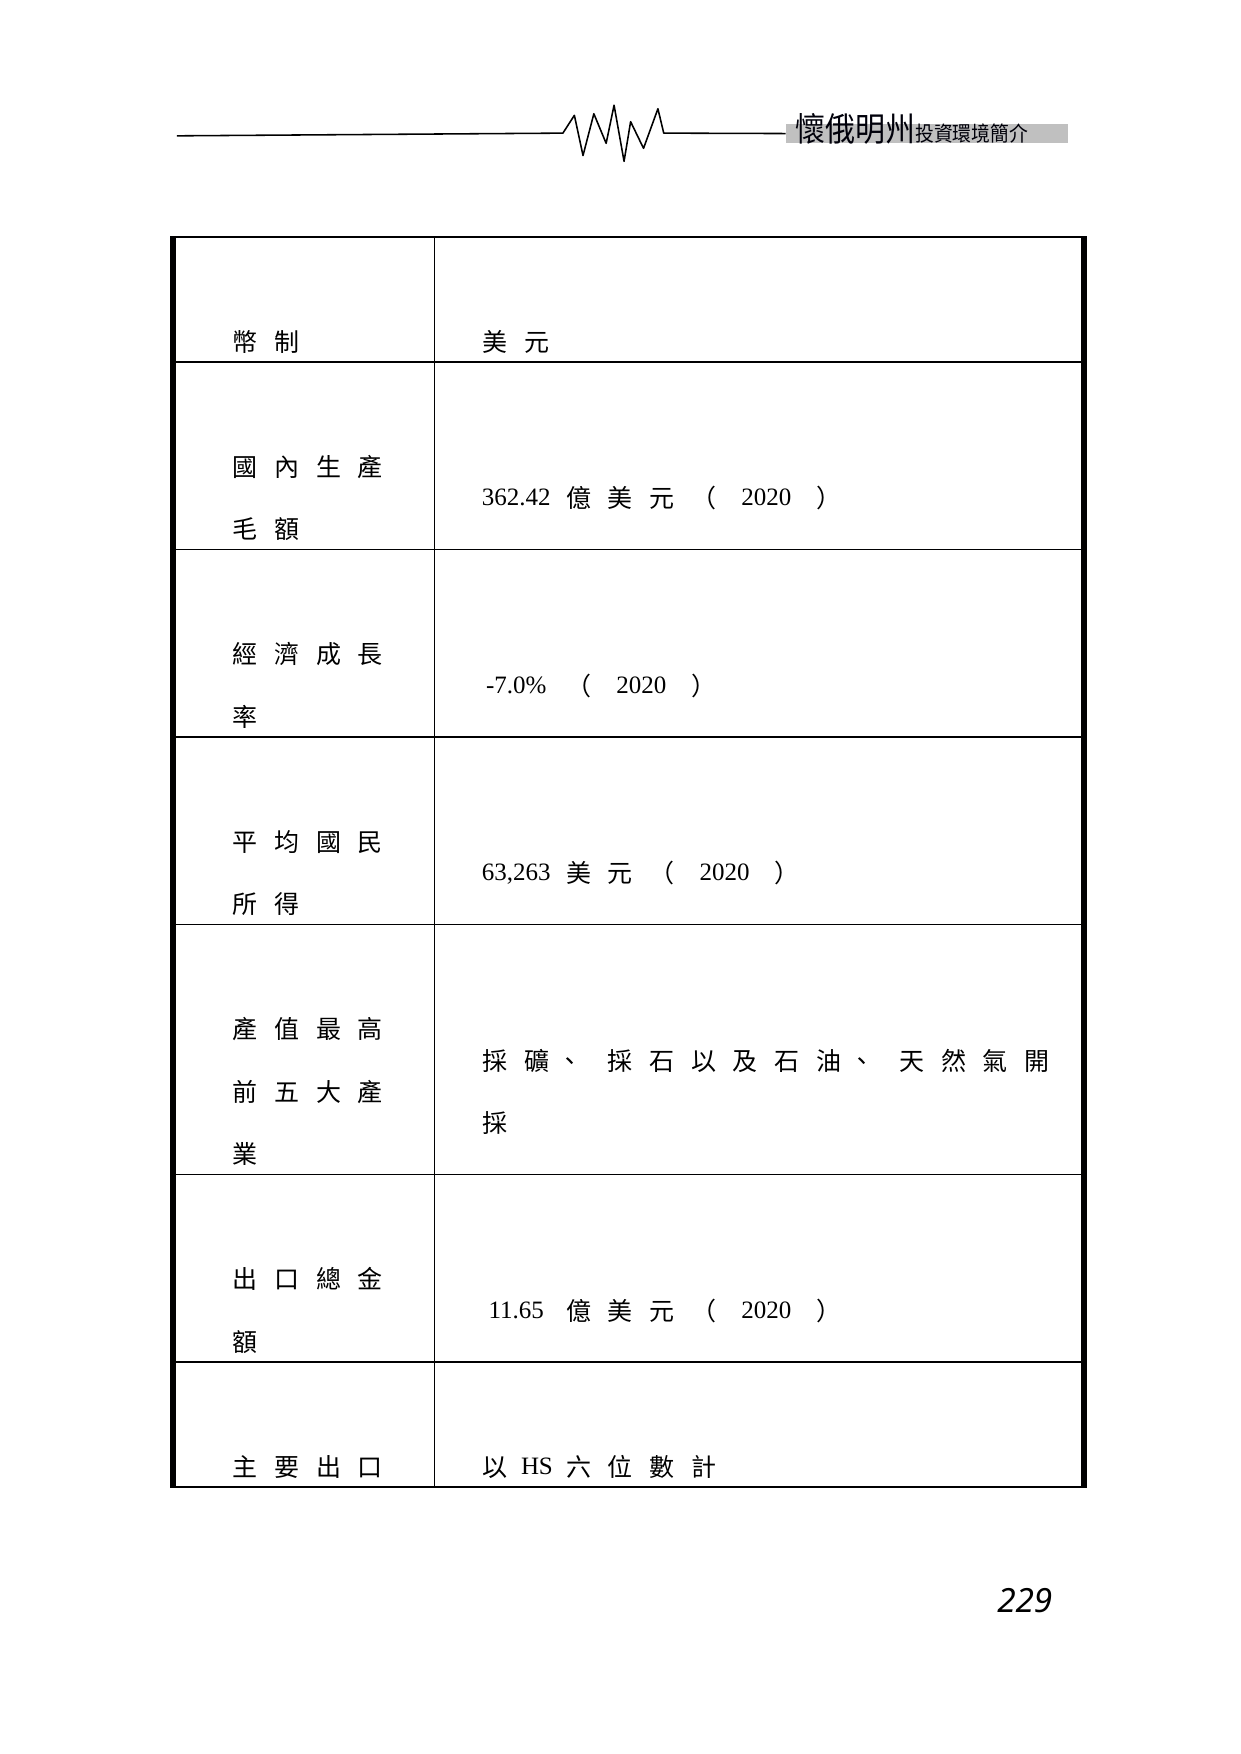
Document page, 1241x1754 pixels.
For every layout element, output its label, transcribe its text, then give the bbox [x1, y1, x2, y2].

table_cell 採礦、採石以及石油、天然氣開採 [435, 925, 1081, 1174]
table_cell 國內生產毛額 [176, 363, 434, 549]
table_cell 幣制 [176, 238, 434, 361]
table_cell 11.65億美元（2020） [435, 1175, 1081, 1361]
table_cell 平均國民所得 [176, 738, 434, 924]
table_cell 以HS六位數計 [435, 1363, 1081, 1486]
table_cell 美元 [435, 238, 1081, 361]
table_cell 經濟成長率 [176, 550, 434, 736]
table_cell 63,263美元（2020） [435, 738, 1081, 924]
table_cell 主要出口 [176, 1363, 434, 1486]
table_cell -7.0%（2020） [435, 550, 1081, 736]
table_cell 產值最高前五大產業 [176, 925, 434, 1174]
table_cell 362.42億美元（2020） [435, 363, 1081, 549]
table_cell 出口總金額 [176, 1175, 434, 1361]
